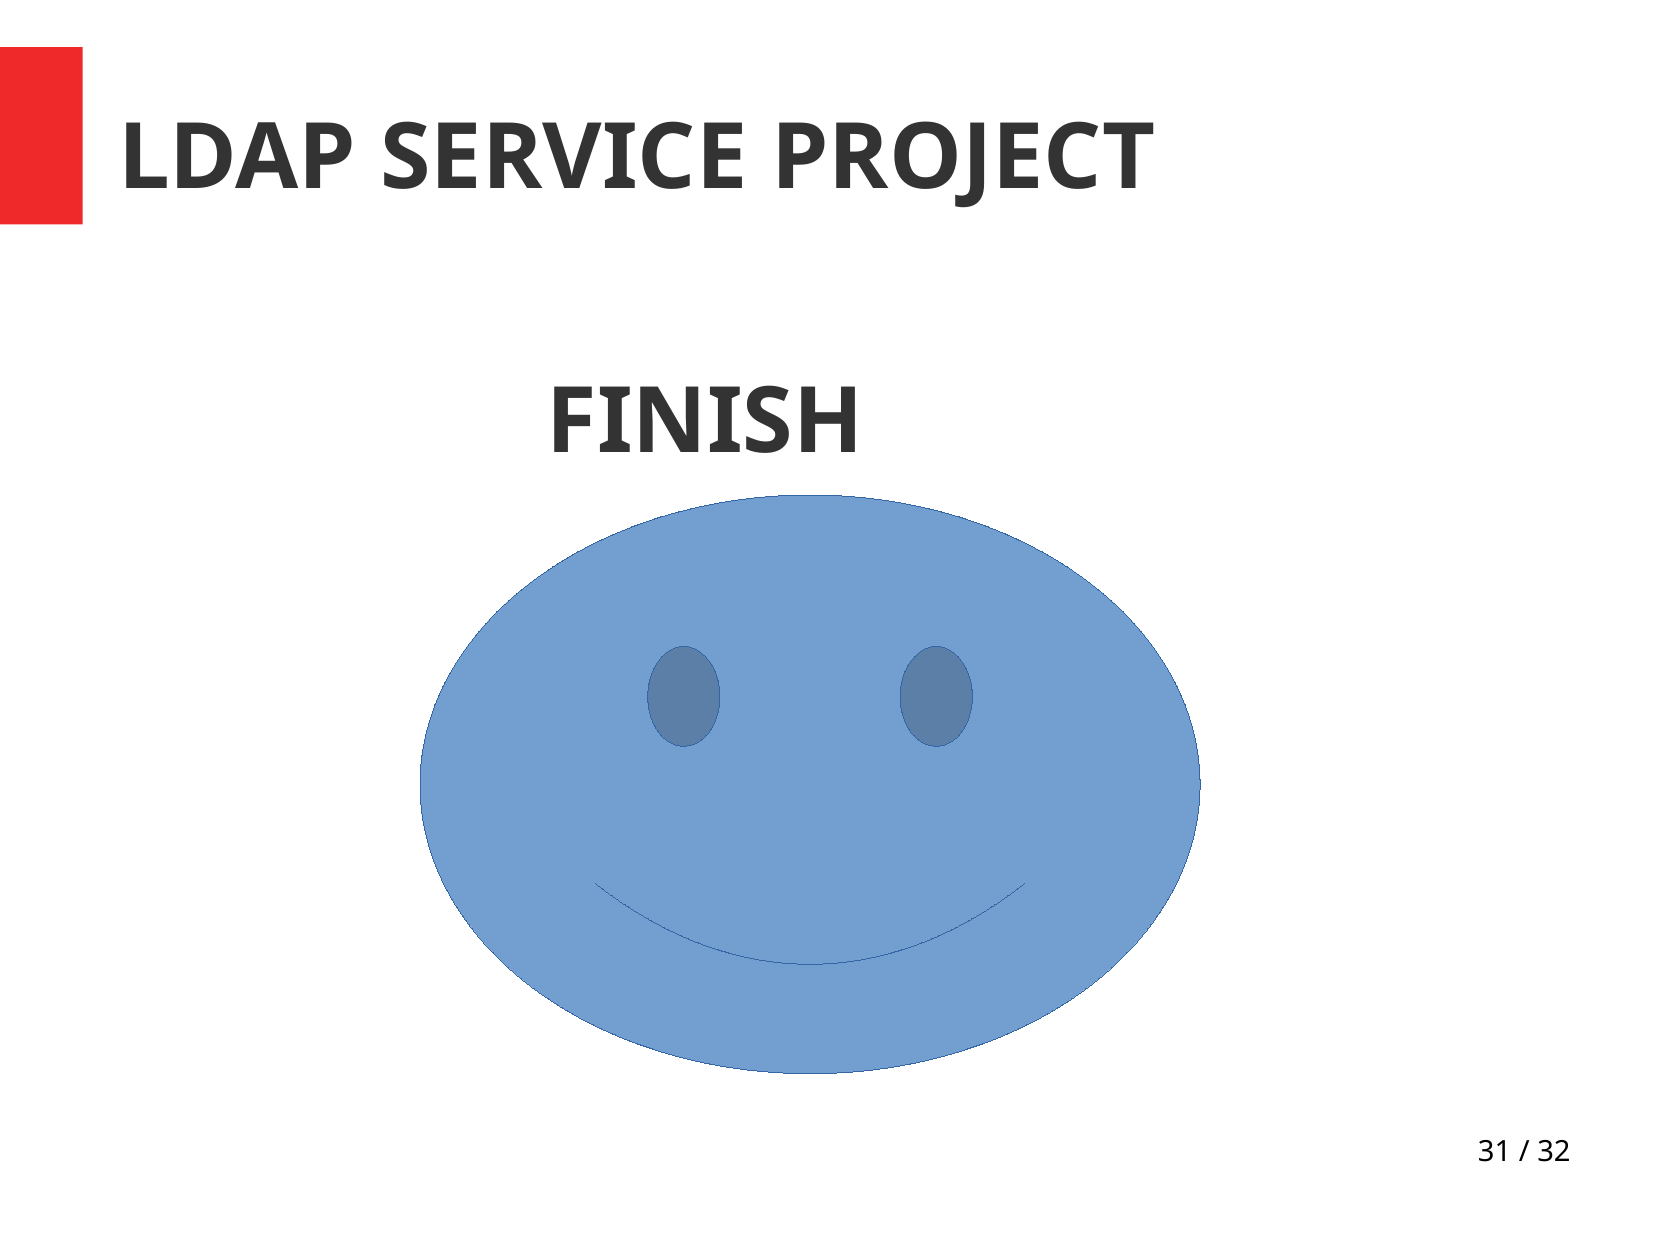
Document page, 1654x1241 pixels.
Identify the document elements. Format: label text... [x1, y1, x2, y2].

title LDAP SERVICE PROJECT [118, 49, 1571, 257]
text_box [420, 495, 1201, 1074]
list FINISH [118, 354, 1536, 1074]
